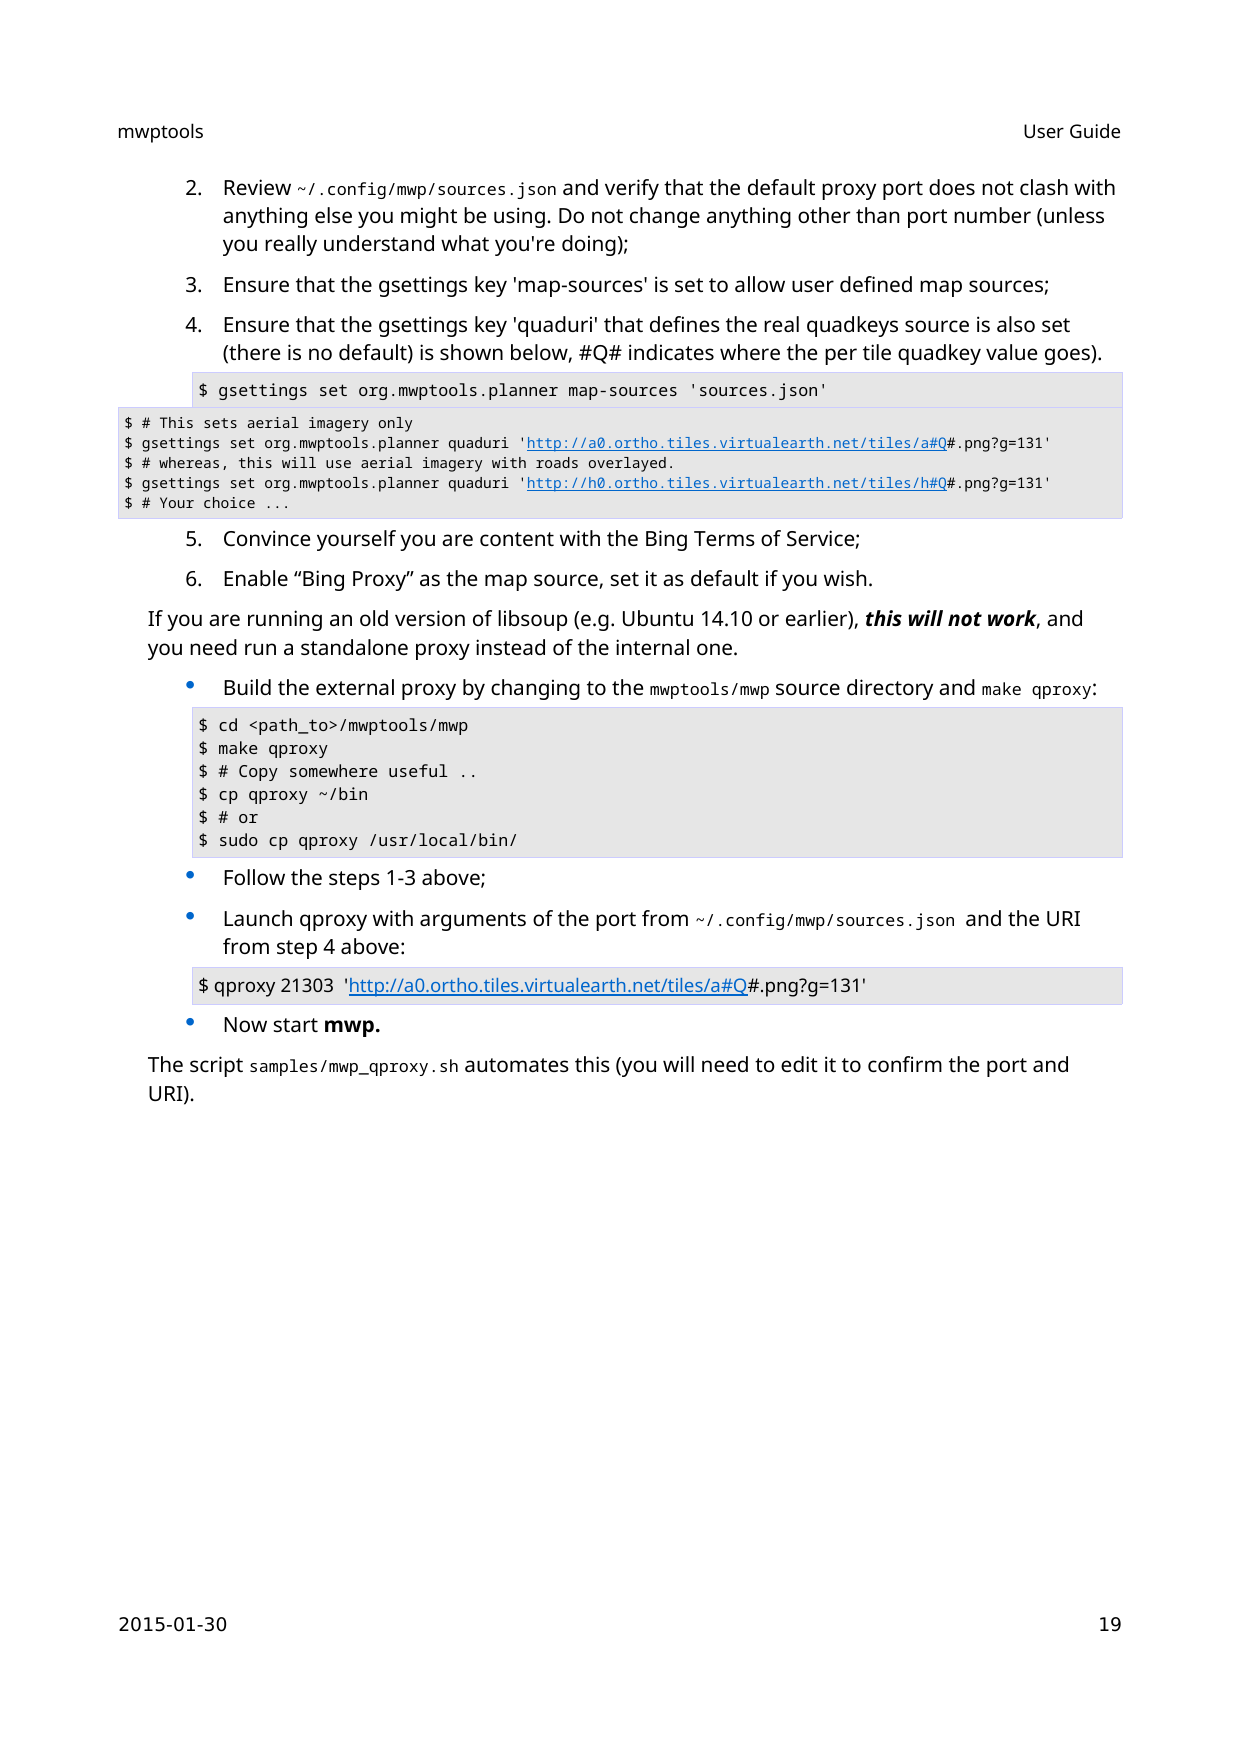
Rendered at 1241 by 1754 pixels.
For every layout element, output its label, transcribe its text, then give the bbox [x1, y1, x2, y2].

text $ qproxy 21303 'http://a0.ortho.tiles.virtualearth.net/tiles/a#Q#.png?g=131' [193, 968, 1122, 1004]
list Convince yourself you are content with the Bing Terms of Service; [185, 524, 1122, 552]
list Ensure that the gsettings key 'map-sources' is set to allow user defined map sources; [185, 270, 1122, 298]
text $ # or [193, 799, 1122, 822]
list $ gsettings set org.mwptools.planner quaduri 'http://a0.ortho.tiles.virtualearth.net/tiles/a#Q#.png?g=131' [119, 427, 1122, 447]
list Now start mwp. [185, 1010, 1122, 1039]
list Ensure that the gsettings key 'quaduri' that defines the real quadkeys source is also set (there is no default) is shown below, #Q# indicates where the per tile quadkey value goes). [185, 310, 1122, 366]
list Review ~/.config/mwp/sources.json and verify that the default proxy port does not clash with anything else you might be using. Do not change anything other than port number (unless you really understand what you're doing); [185, 173, 1122, 258]
text $ sudo cp qproxy /usr/local/bin/ [193, 822, 1122, 857]
list Follow the steps 1-3 above; [185, 863, 1122, 892]
text $ # Your choice ... [119, 486, 1122, 518]
text $ # whereas, this will use aerial imagery with roads overlayed. [119, 447, 1122, 467]
list $ # This sets aerial imagery only [119, 408, 1122, 427]
list Enable “Bing Proxy” as the map source, set it as default if you wish. [185, 564, 1122, 593]
list Launch qproxy with arguments of the port from ~/.config/mwp/sources.json and the URI from step 4 above: [185, 904, 1122, 961]
list Build the external proxy by changing to the mwptools/mwp source directory and make qproxy: [185, 673, 1122, 701]
text $ make qproxy [193, 730, 1122, 753]
list $ gsettings set org.mwptools.planner quaduri 'http://h0.ortho.tiles.virtualearth.net/tiles/h#Q#.png?g=131' [119, 467, 1122, 486]
text If you are running an old version of libsoup (e.g. Ubuntu 14.10 or earlier), this will not work, and you need run a standalone proxy instead of the internal one. [148, 604, 1122, 661]
text The script samples/mwp_qproxy.sh automates this (you will need to edit it to confirm the port and URI). [148, 1051, 1122, 1107]
text $ gsettings set org.mwptools.planner map-sources 'sources.json' [193, 373, 1122, 407]
text $ cd <path_to>/mwptools/mwp [193, 708, 1122, 730]
text $ cp qproxy ~/bin [193, 776, 1122, 799]
text $ # Copy somewhere useful .. [193, 753, 1122, 776]
